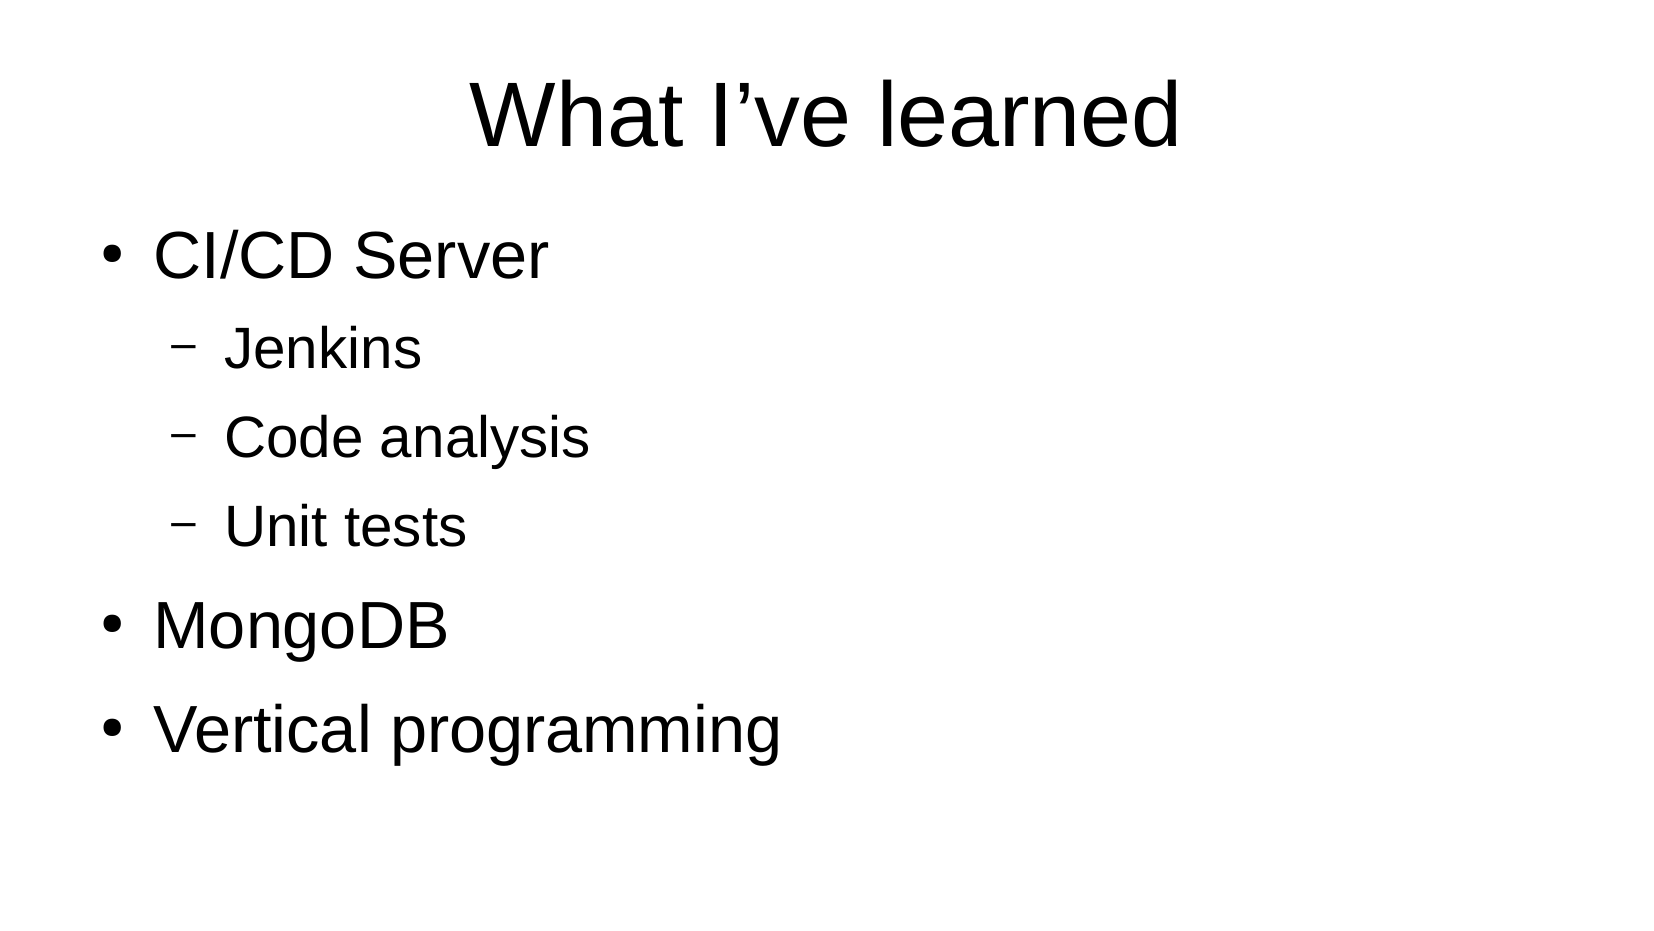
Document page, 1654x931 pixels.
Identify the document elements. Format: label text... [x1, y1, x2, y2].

title What I’ve learned [82, 37, 1571, 193]
list CI/CD Server Jenkins Code analysis Unit tests MongoDB Vertical programming [82, 217, 1571, 910]
